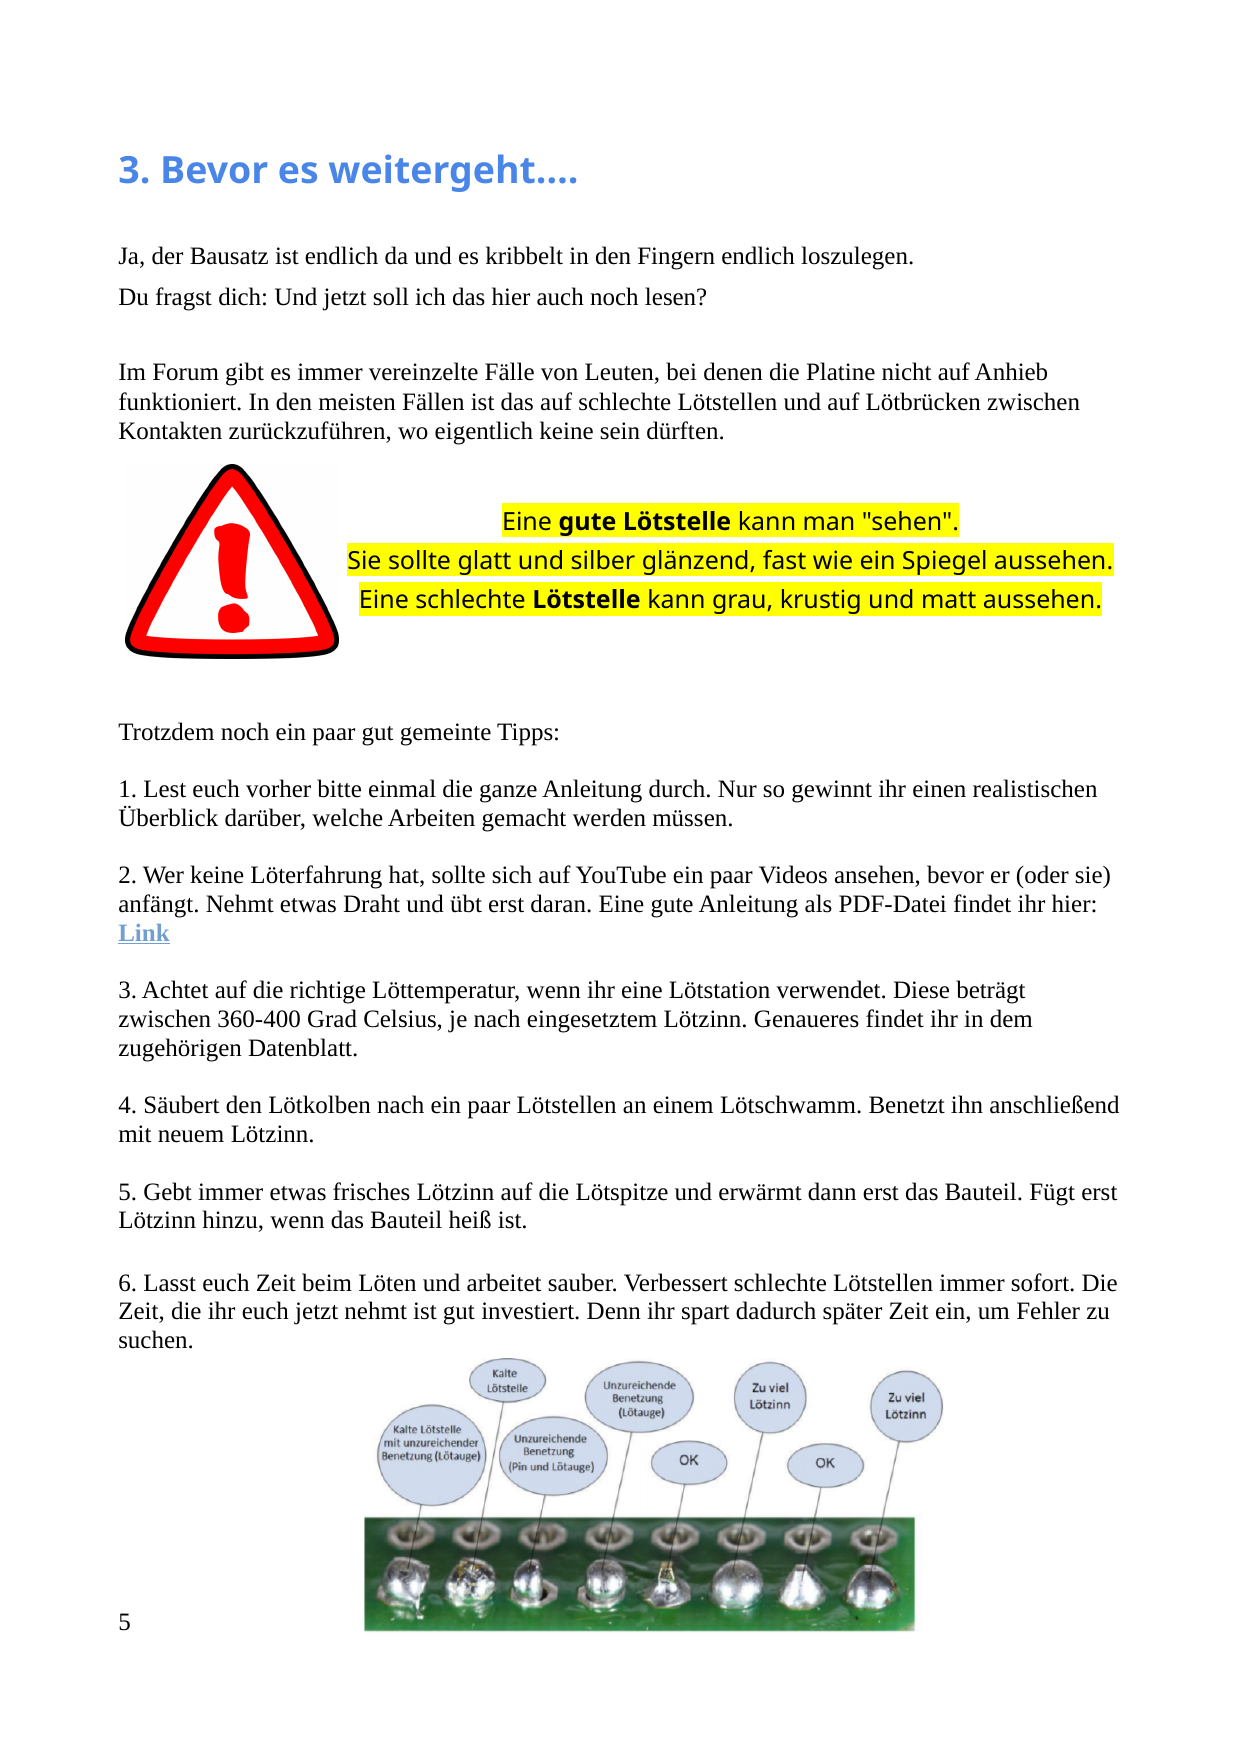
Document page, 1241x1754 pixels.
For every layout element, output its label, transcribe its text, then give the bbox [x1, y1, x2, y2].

picture [125, 464, 339, 659]
text 5. Gebt immer etwas frisches Lötzinn auf die Lötspitze und erwärmt dann erst das Bauteil. Fügt erst Lötzinn hinzu, wenn das Bauteil heiß ist. [118, 1177, 1122, 1234]
picture [344, 1356, 951, 1641]
subtitle 3. Bevor es weitergeht…. [118, 143, 1122, 194]
text Ja, der Bausatz ist endlich da und es kribbelt in den Fingern endlich loszulegen. [118, 241, 1122, 270]
text 3. Achtet auf die richtige Löttemperatur, wenn ihr eine Lötstation verwendet. Diese beträgt zwischen 360-400 Grad Celsius, je nach eingesetztem Lötzinn. Genaueres findet ihr in dem zugehörigen Datenblatt. [118, 975, 1122, 1062]
text Trotzdem noch ein paar gut gemeinte Tipps: [118, 717, 1122, 745]
text Im Forum gibt es immer vereinzelte Fälle von Leuten, bei denen die Platine nicht auf Anhieb funktioniert. In den meisten Fällen ist das auf schlechte Lötstellen und auf Lötbrücken zwischen Kontakten zurückzuführen, wo eigentlich keine sein dürften. [118, 357, 1122, 446]
text 2. Wer keine Löterfahrung hat, sollte sich auf YouTube ein paar Videos ansehen, bevor er (oder sie) anfängt. Nehmt etwas Draht und übt erst daran. Eine gute Anleitung als PDF-Datei findet ihr hier: Link [118, 860, 1122, 947]
text 6. Lasst euch Zeit beim Löten und arbeitet sauber. Verbessert schlechte Lötstellen immer sofort. Die Zeit, die ihr euch jetzt nehmt ist gut investiert. Denn ihr spart dadurch später Zeit ein, um Fehler zu suchen. [118, 1268, 1122, 1354]
text 4. Säubert den Lötkolben nach ein paar Lötstellen an einem Lötschwamm. Benetzt ihn anschließend mit neuem Lötzinn. [118, 1090, 1122, 1148]
text 1. Lest euch vorher bitte einmal die ganze Anleitung durch. Nur so gewinnt ihr einen realistischen Überblick darüber, welche Arbeiten gemacht werden müssen. [118, 774, 1122, 832]
text Eine gute Lötstelle kann man "sehen". [339, 503, 1122, 537]
text Sie sollte glatt und silber glänzend, fast wie ein Spiegel aussehen. Eine schlechte Lötstelle kann grau, krustig und matt aussehen. [339, 542, 1122, 616]
text Du fragst dich: Und jetzt soll ich das hier auch noch lesen? [118, 282, 1122, 311]
